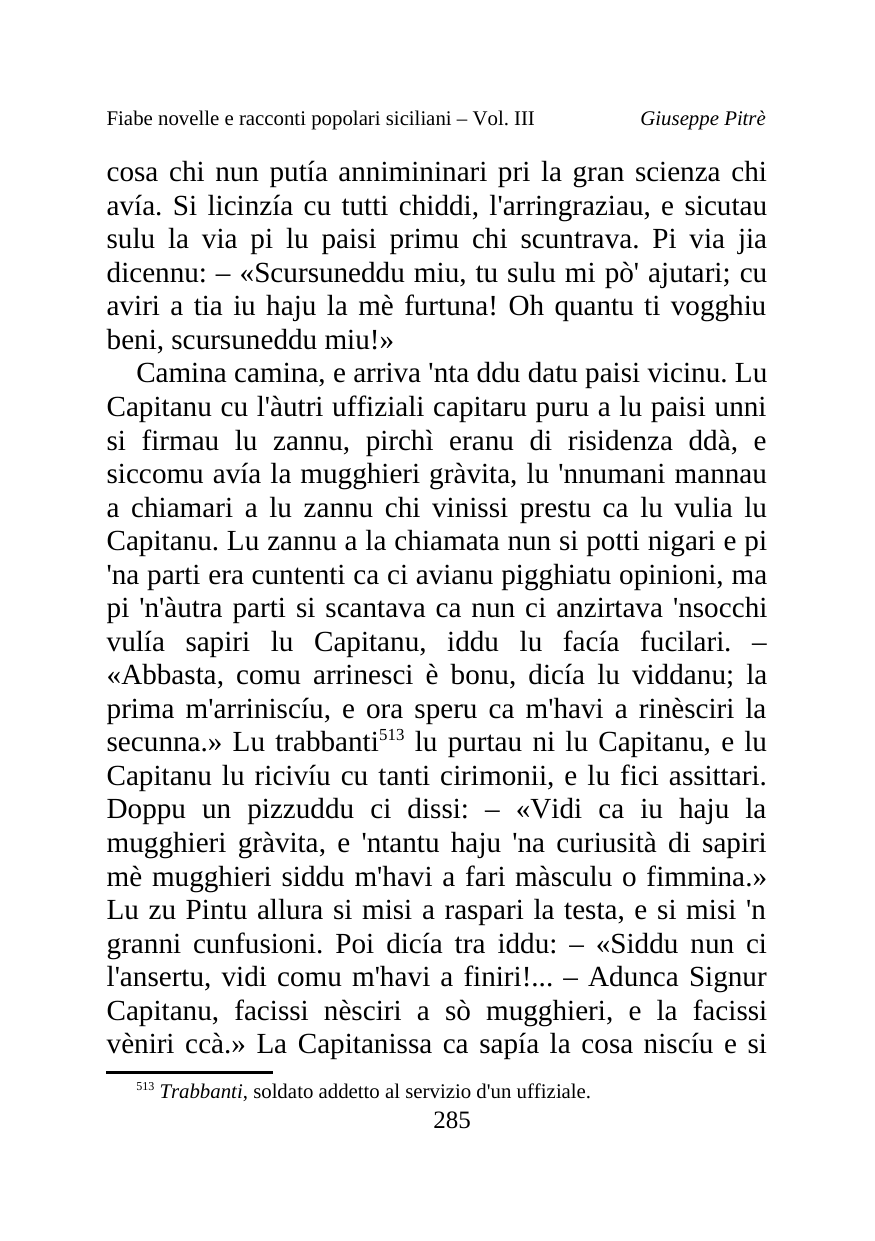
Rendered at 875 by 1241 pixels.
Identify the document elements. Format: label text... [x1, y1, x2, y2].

text Camina camina, e arriva 'nta ddu datu paisi vicinu. Lu Capitanu cu l'àutri uffiziali capitaru puru a lu paisi unni si firmau lu zannu, pirchì eranu di risidenza ddà, e siccomu avía la mugghieri gràvita, lu 'nnumani mannau a chiamari a lu zannu chi vinissi prestu ca lu vulia lu Capitanu. Lu zannu a la chiamata nun si potti nigari e pi 'na parti era cuntenti ca ci avianu pigghiatu opinioni, ma pi 'n'àutra parti si scantava ca nun ci anzirtava 'nsocchi vulía sapiri lu Capitanu, iddu lu facía fucilari. – «Abbasta, comu arrinesci è bonu, dicía lu viddanu; la prima m'arriniscíu, e ora speru ca m'havi a rinèsciri la secunna.» Lu trabbanti lu purtau ni lu Capitanu, e lu Capitanu lu ricivíu cu tanti cirimonii, e lu fici assittari. Doppu un pizzuddu ci dissi: – «Vidi ca iu haju la mugghieri gràvita, e 'ntantu haju 'na curiusità di sapiri mè mugghieri siddu m'havi a fari màsculu o fimmina.» Lu zu Pintu allura si misi a raspari la testa, e si misi 'n granni cunfusioni. Poi dicía tra iddu: – «Siddu nun ci l'ansertu, vidi comu m'havi a finiri!... – Adunca Signur Capitanu, facissi nèsciri a sò mugghieri, e la facissi vèniri ccà.» La Capitanissa ca sapía la cosa niscíu e si [106, 356, 768, 1060]
text cosa chi nun putía annimininari pri la gran scienza chi avía. Si licinzía cu tutti chiddi, l'arringraziau, e sicutau sulu la via pi lu paisi primu chi scuntrava. Pi via jia dicennu: – «Scursuneddu miu, tu sulu mi pò' ajutari; cu aviri a tia iu haju la mè furtuna! Oh quantu ti vogghiu beni, scursuneddu miu!» [106, 154, 768, 356]
text Trabbanti, soldato addetto al servizio d'un uffiziale. [106, 1078, 768, 1103]
